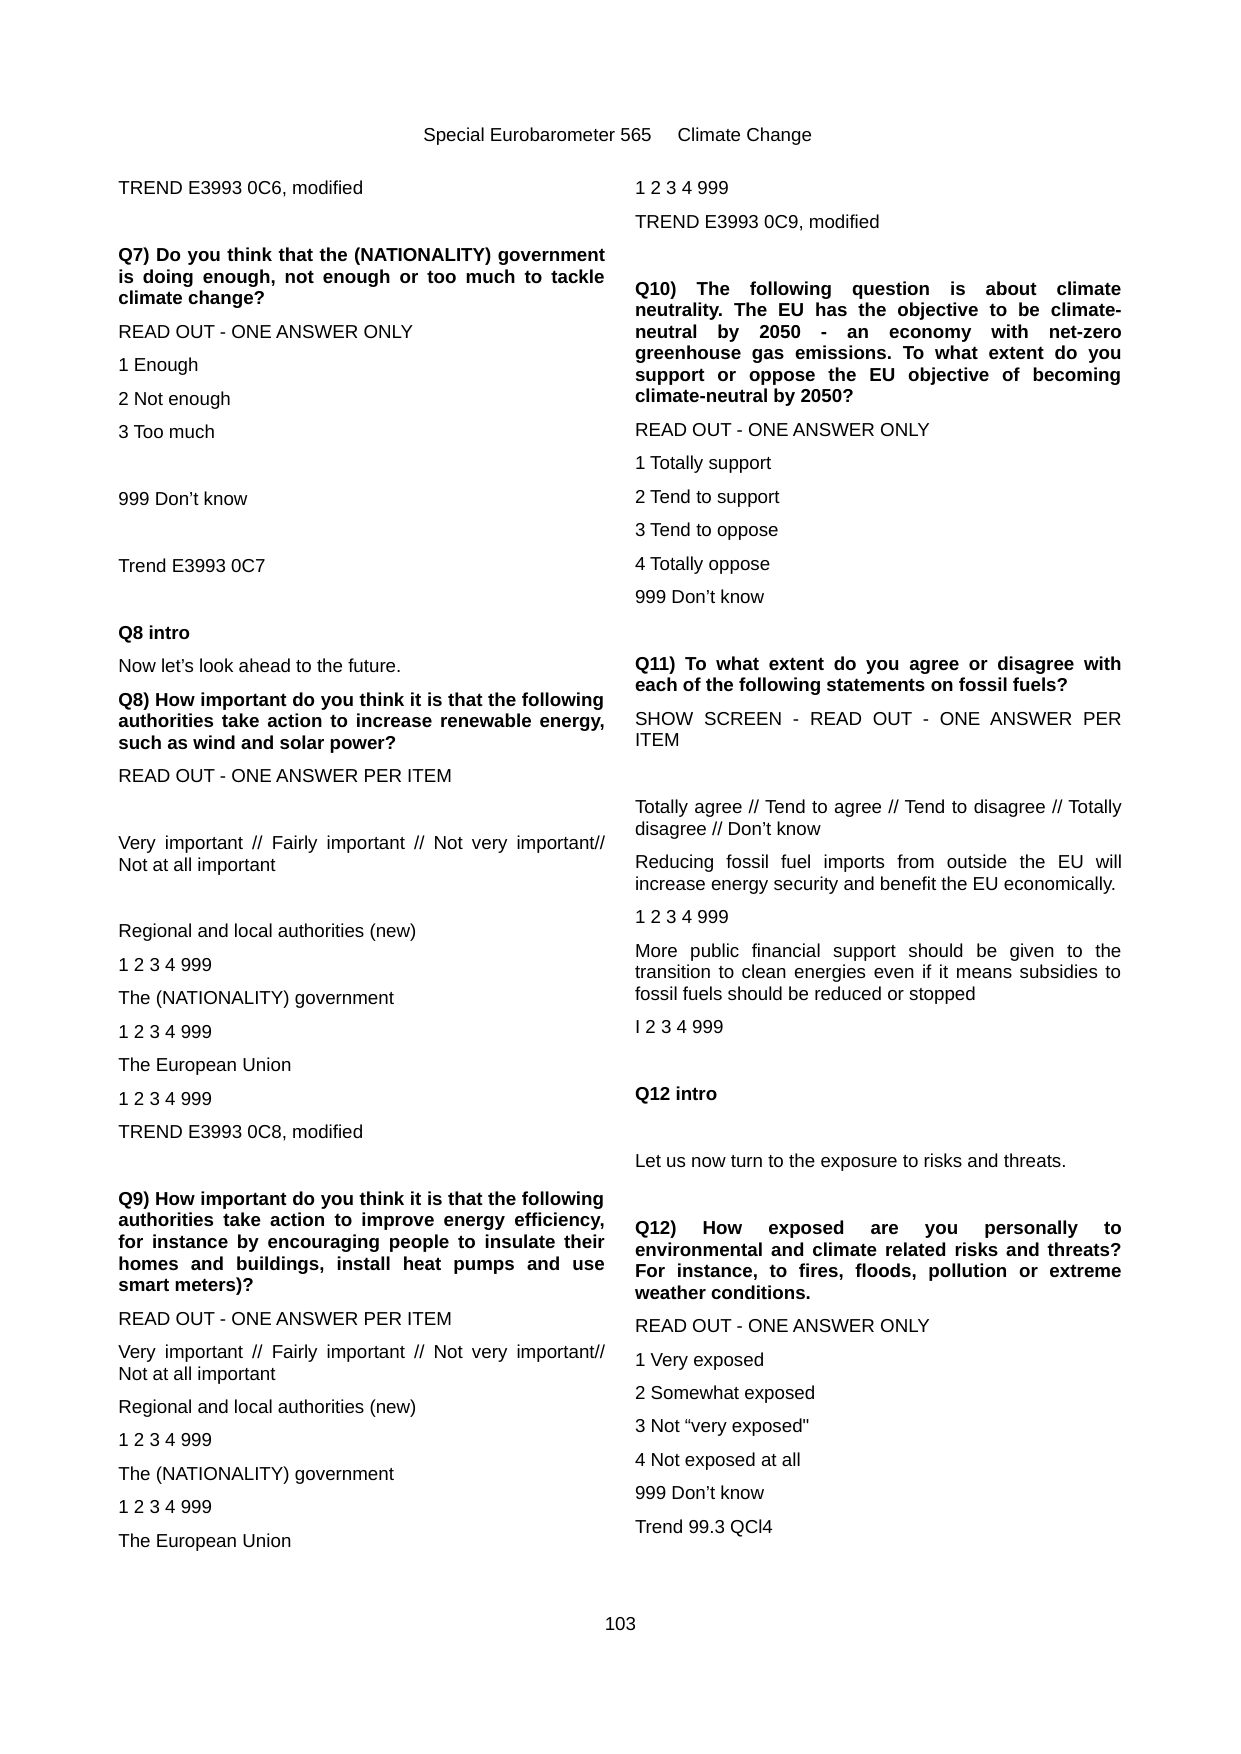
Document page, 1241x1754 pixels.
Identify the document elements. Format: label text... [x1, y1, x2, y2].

text 3 Tend to oppose [635, 519, 1122, 541]
text 1 2 3 4 999 [635, 177, 1122, 199]
text Very important // Fairly important // Not very important// Not at all important [118, 1341, 605, 1384]
text Q8 intro [118, 621, 605, 643]
text Let us now turn to the exposure to risks and threats. [635, 1150, 1122, 1171]
text 1 2 3 4 999 [635, 906, 1122, 928]
text The European Union [118, 1529, 605, 1551]
text READ OUT - ONE ANSWER ONLY [118, 321, 605, 342]
text I 2 3 4 999 [635, 1016, 1122, 1038]
text READ OUT - ONE ANSWER ONLY [635, 419, 1122, 440]
text Totally agree // Tend to agree // Tend to disagree // Totally disagree // Don’t know [635, 796, 1122, 839]
text The (NATIONALITY) government [118, 1463, 605, 1484]
text TREND E3993 0C8, modified [118, 1121, 605, 1142]
text Q7) Do you think that the (NATIONALITY) government is doing enough, not enough or too much to tackle climate change? [118, 244, 605, 309]
text Very important // Fairly important // Not very important// Not at all important [118, 832, 605, 875]
text Q9) How important do you think it is that the following authorities take action to improve energy efficiency, for instance by encouraging people to insulate their homes and buildings, install heat pumps and use smart meters)? [118, 1188, 605, 1296]
text 3 Too much [118, 421, 605, 442]
text 1 2 3 4 999 [118, 1429, 605, 1451]
text READ OUT - ONE ANSWER PER ITEM [118, 1307, 605, 1329]
text Regional and local authorities (new) [118, 1396, 605, 1417]
text 2 Somewhat exposed [635, 1382, 1122, 1403]
text 2 Tend to support [635, 486, 1122, 507]
text 1 2 3 4 999 [118, 1087, 605, 1109]
text The European Union [118, 1054, 605, 1076]
text 1 Totally support [635, 452, 1122, 474]
text READ OUT - ONE ANSWER ONLY [635, 1315, 1122, 1336]
text 4 Not exposed at all [635, 1449, 1122, 1470]
text 999 Don’t know [118, 488, 605, 509]
text The (NATIONALITY) government [118, 987, 605, 1009]
text More public financial support should be given to the transition to clean energies even if it means subsidies to fossil fuels should be reduced or stopped [635, 939, 1122, 1004]
text Trend E3993 0C7 [118, 554, 605, 576]
text 2 Not enough [118, 387, 605, 409]
text 4 Totally oppose [635, 552, 1122, 574]
text 999 Don’t know [635, 1482, 1122, 1504]
text 1 Very exposed [635, 1348, 1122, 1370]
text Q8) How important do you think it is that the following authorities take action to increase renewable energy, such as wind and solar power? [118, 688, 605, 753]
text Now let’s look ahead to the future. [118, 655, 605, 676]
text TREND E3993 0C6, modified [118, 177, 605, 199]
text Q12) How exposed are you personally to environmental and climate related risks and threats? For instance, to fires, floods, pollution or extreme weather conditions. [635, 1217, 1122, 1303]
text Q12 intro [635, 1083, 1122, 1104]
text Trend 99.3 QCl4 [635, 1516, 1122, 1537]
text READ OUT - ONE ANSWER PER ITEM [118, 765, 605, 786]
text 1 2 3 4 999 [118, 1496, 605, 1518]
text Reducing fossil fuel imports from outside the EU will increase energy security and benefit the EU economically. [635, 851, 1122, 894]
text 1 Enough [118, 354, 605, 376]
text 1 2 3 4 999 [118, 954, 605, 975]
text TREND E3993 0C9, modified [635, 211, 1122, 232]
text 1 2 3 4 999 [118, 1021, 605, 1042]
text Regional and local authorities (new) [118, 920, 605, 942]
text SHOW SCREEN - READ OUT - ONE ANSWER PER ITEM [635, 708, 1122, 751]
text Q11) To what extent do you agree or disagree with each of the following statements on fossil fuels? [635, 653, 1122, 696]
text 3 Not “very exposed" [635, 1415, 1122, 1437]
text Q10) The following question is about climate neutrality. The EU has the objective to be climate- neutral by 2050 - an economy with net-zero greenhouse gas emissions. To what extent do you support or oppose the EU objective of becoming climate-neutral by 2050? [635, 277, 1122, 407]
text 999 Don’t know [635, 586, 1122, 607]
